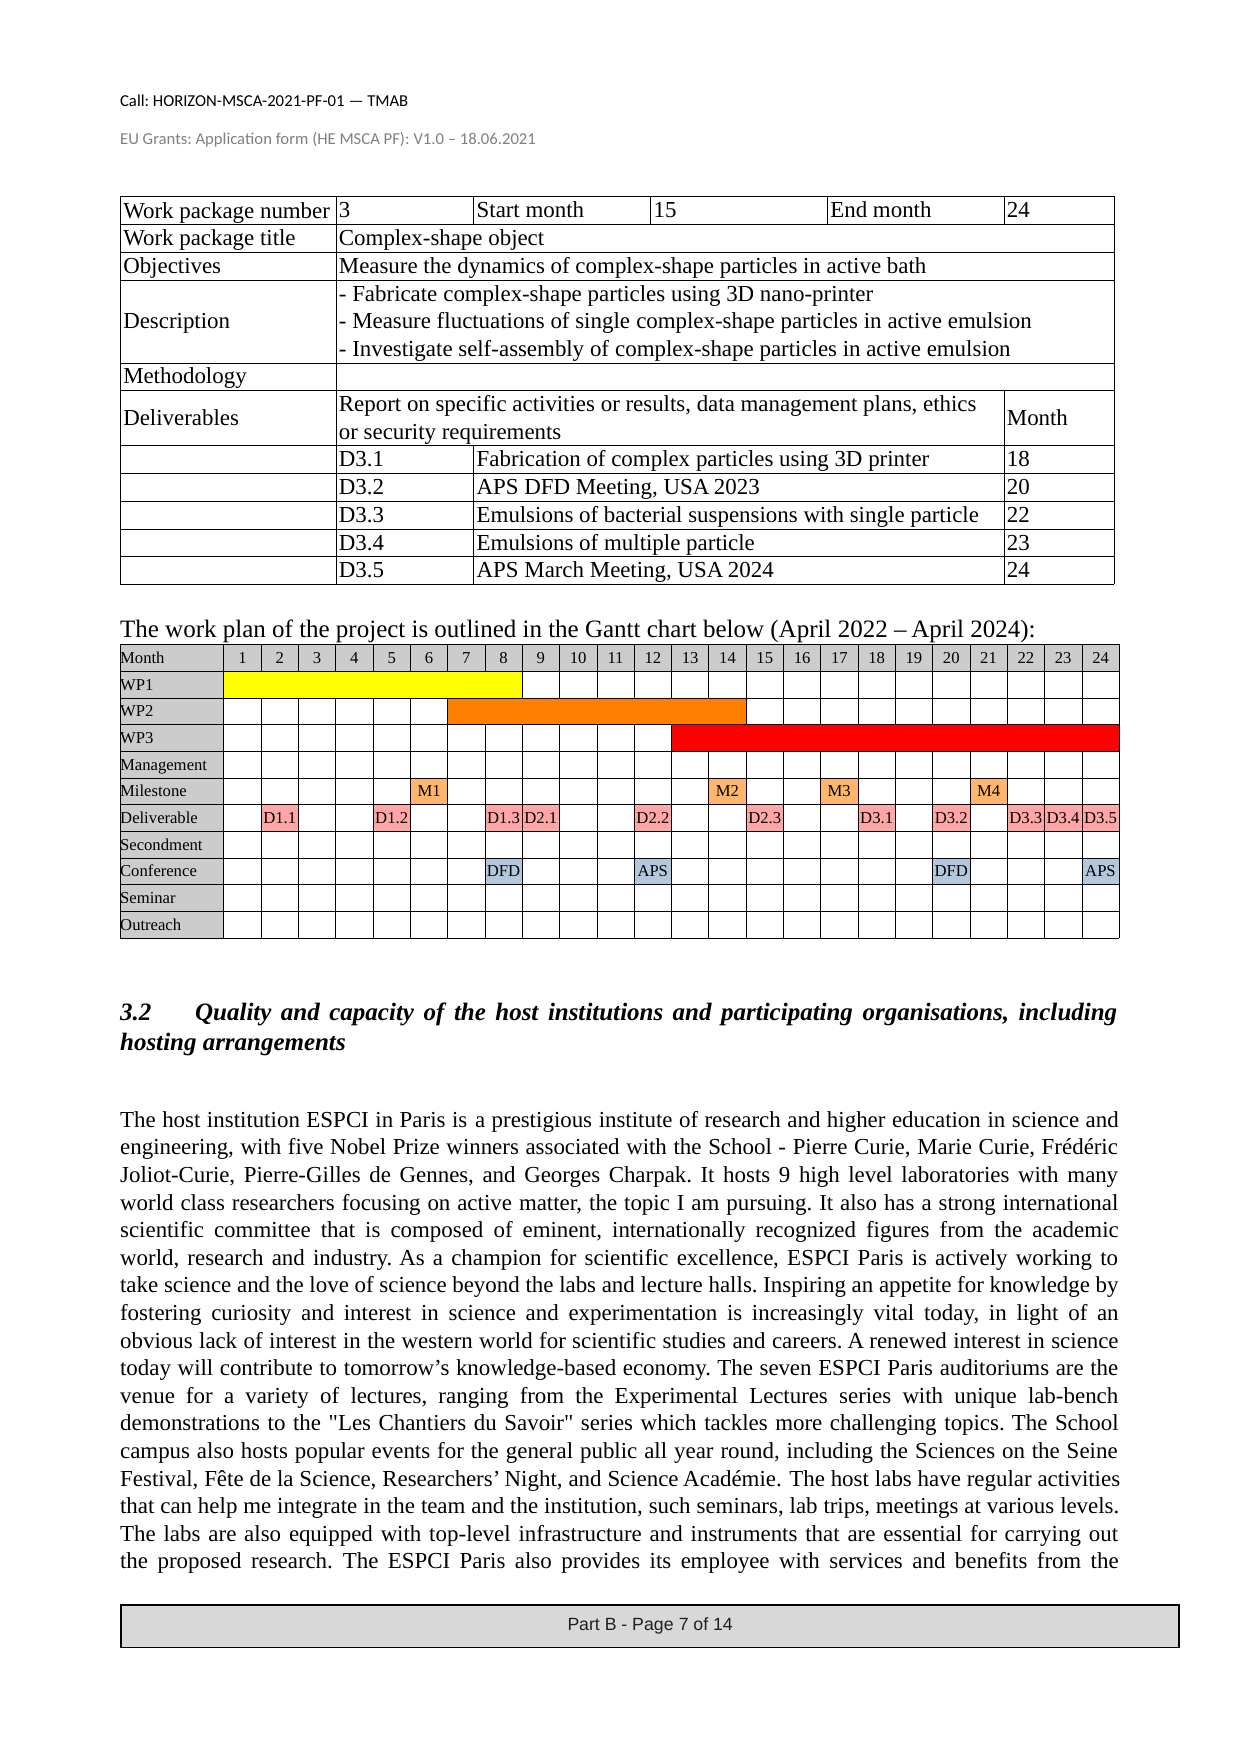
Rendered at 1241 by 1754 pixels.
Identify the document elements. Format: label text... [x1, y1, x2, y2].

table_cell Complex-shape object [337, 225, 1114, 252]
table_cell [262, 779, 298, 804]
table_cell [784, 805, 820, 831]
table_cell [821, 912, 858, 938]
table_cell Objectives [121, 253, 336, 279]
table_header 17 [821, 645, 858, 671]
table_header 18 [859, 645, 895, 671]
table_cell [821, 859, 858, 884]
table_cell [1008, 779, 1044, 804]
table_cell [336, 752, 373, 778]
table_cell [336, 779, 373, 804]
table_cell [859, 912, 895, 938]
table_header 23 [1045, 645, 1082, 671]
table_cell [784, 779, 820, 804]
table_cell D3.5 [1083, 805, 1119, 831]
table_cell [896, 672, 932, 698]
table_cell [336, 885, 373, 911]
table_cell [709, 752, 746, 778]
table_cell Outreach [121, 912, 223, 938]
table_cell APS March Meeting, USA 2024 [474, 557, 1004, 584]
table_cell M2 [709, 779, 746, 804]
table_cell [523, 752, 559, 778]
table_cell [747, 699, 783, 724]
table_cell [859, 672, 895, 698]
table_header 15 [747, 645, 783, 671]
table_cell M4 [971, 779, 1007, 804]
table_header 4 [336, 645, 373, 671]
table_cell [747, 859, 783, 884]
table_cell [262, 832, 298, 858]
table_cell [971, 859, 1007, 884]
table_cell [709, 672, 746, 698]
table_cell [560, 725, 597, 751]
table_cell [635, 912, 671, 938]
table_cell [672, 832, 708, 858]
table_header 14 [709, 645, 746, 671]
table_cell [224, 779, 261, 804]
text The work plan of the project is outlined in the Gantt chart below (April 2022 – April 2024): [120, 614, 1121, 643]
table_cell [336, 859, 373, 884]
table_cell [1045, 672, 1082, 698]
table_cell Report on specific activities or results, data management plans, ethics or security requirements [337, 391, 1004, 445]
table_cell 23 [1005, 530, 1114, 556]
table_cell Seminar [121, 885, 223, 911]
table_header End month [828, 197, 1004, 224]
table_cell [784, 885, 820, 911]
table_cell [896, 699, 932, 724]
table_cell D2.3 [747, 805, 783, 831]
table_cell [523, 885, 559, 911]
table_cell [262, 885, 298, 911]
table_cell [971, 805, 1007, 831]
table_cell [560, 859, 597, 884]
table_cell [933, 885, 970, 911]
table_cell [299, 912, 335, 938]
table_cell [299, 779, 335, 804]
table_cell [262, 725, 298, 751]
table_cell [560, 779, 597, 804]
table_cell [859, 859, 895, 884]
table_cell [411, 832, 447, 858]
table_cell Conference [121, 859, 223, 884]
table_cell [523, 779, 559, 804]
table_cell D3.2 [337, 474, 473, 501]
table_cell [560, 885, 597, 911]
table_cell [598, 912, 634, 938]
table_cell [411, 725, 447, 751]
table_cell WP3 [121, 725, 223, 751]
table_cell [747, 752, 783, 778]
table_cell [336, 912, 373, 938]
table_header 11 [598, 645, 634, 671]
table_cell [1008, 885, 1044, 911]
table_cell [121, 557, 336, 584]
table_cell [1008, 832, 1044, 858]
table_cell Month [1005, 391, 1114, 445]
table_cell [1083, 832, 1119, 858]
table_cell [299, 725, 335, 751]
table_cell [299, 859, 335, 884]
table_cell WP1 [121, 672, 223, 698]
table_header 2 [262, 645, 298, 671]
table_header Work package number [121, 197, 336, 224]
table_cell [598, 859, 634, 884]
table_cell [448, 885, 485, 911]
table_header 5 [374, 645, 410, 671]
table_cell [896, 912, 932, 938]
table_cell [523, 725, 559, 751]
table_cell DFD [486, 859, 522, 884]
table_cell [336, 805, 373, 831]
table_cell [672, 779, 708, 804]
table_cell [121, 446, 336, 473]
table_header 3 [299, 645, 335, 671]
table_cell [560, 672, 597, 698]
table_cell [1008, 859, 1044, 884]
table_cell [374, 779, 410, 804]
table_cell D2.1 [523, 805, 559, 831]
table_cell [933, 912, 970, 938]
table_cell [560, 805, 597, 831]
table_cell [933, 672, 970, 698]
table_cell - Fabricate complex-shape particles using 3D nano-printer - Measure fluctuations of single complex-shape particles in active emulsion - Investigate self-assembly of complex-shape particles in active emulsion [337, 281, 1114, 362]
table_cell [1008, 752, 1044, 778]
table_header 10 [560, 645, 597, 671]
table_cell [598, 805, 634, 831]
table_header 21 [971, 645, 1007, 671]
table_cell [224, 672, 522, 698]
table_cell D3.2 [933, 805, 970, 831]
table_cell [523, 912, 559, 938]
table_cell [560, 912, 597, 938]
table_cell [747, 779, 783, 804]
table_cell [1045, 752, 1082, 778]
table_cell [971, 699, 1007, 724]
table_cell [598, 885, 634, 911]
table_cell [486, 752, 522, 778]
table_cell [859, 752, 895, 778]
table_cell [1008, 912, 1044, 938]
table_cell [374, 912, 410, 938]
table_cell [672, 885, 708, 911]
table_cell [411, 885, 447, 911]
table_cell [448, 912, 485, 938]
table_cell [262, 912, 298, 938]
table_cell D3.1 [859, 805, 895, 831]
table_header 1 [224, 645, 261, 671]
table_cell [299, 699, 335, 724]
table_cell [1008, 672, 1044, 698]
table_cell [1045, 832, 1082, 858]
table_cell D3.1 [337, 446, 473, 473]
table_cell [709, 885, 746, 911]
table_cell [411, 912, 447, 938]
table_cell [1045, 885, 1082, 911]
table_cell Emulsions of multiple particle [474, 530, 1004, 556]
table_cell Emulsions of bacterial suspensions with single particle [474, 502, 1004, 528]
text 3.2 Quality and capacity of the host institutions and participating organisations, including hosting arrangements [120, 997, 1121, 1056]
table_cell D3.4 [337, 530, 473, 556]
table_cell Fabrication of complex particles using 3D printer [474, 446, 1004, 473]
table_header 13 [672, 645, 708, 671]
table_cell [1083, 885, 1119, 911]
table_cell [224, 699, 261, 724]
table_cell D3.4 [1045, 805, 1082, 831]
table_cell [1083, 779, 1119, 804]
table_cell [672, 805, 708, 831]
table_header 24 [1005, 197, 1114, 224]
table_cell [374, 859, 410, 884]
table_cell [523, 859, 559, 884]
table_cell APS [635, 859, 671, 884]
table_cell [896, 805, 932, 831]
table_cell [896, 859, 932, 884]
table_cell [448, 859, 485, 884]
table_cell [1045, 779, 1082, 804]
table_cell [709, 832, 746, 858]
table_cell D1.3 [486, 805, 522, 831]
table_cell APS [1083, 859, 1119, 884]
table_cell [635, 752, 671, 778]
table_cell [224, 859, 261, 884]
table_header 19 [896, 645, 932, 671]
table_cell [121, 530, 336, 556]
table_cell [337, 364, 1114, 390]
table_cell [672, 912, 708, 938]
table_header 7 [448, 645, 485, 671]
table_cell [560, 832, 597, 858]
table_cell Work package title [121, 225, 336, 252]
table_cell [635, 725, 671, 751]
table_header 15 [651, 197, 827, 224]
table_cell [486, 779, 522, 804]
table_header 8 [486, 645, 522, 671]
table_cell [1045, 912, 1082, 938]
table_cell [747, 672, 783, 698]
table_cell [1083, 752, 1119, 778]
table_cell [224, 725, 261, 751]
table_cell [933, 699, 970, 724]
table_cell [411, 752, 447, 778]
table_cell [747, 832, 783, 858]
table_cell [299, 805, 335, 831]
table_cell [709, 859, 746, 884]
table_header 22 [1008, 645, 1044, 671]
table_header 6 [411, 645, 447, 671]
table_cell [933, 832, 970, 858]
table_cell [299, 885, 335, 911]
table_cell [411, 805, 447, 831]
table_cell [933, 779, 970, 804]
table_cell [859, 885, 895, 911]
table_cell [598, 725, 634, 751]
table_cell D2.2 [635, 805, 671, 831]
table_cell [859, 699, 895, 724]
table_cell [672, 859, 708, 884]
table_cell [971, 752, 1007, 778]
table_cell APS DFD Meeting, USA 2023 [474, 474, 1004, 501]
table_cell [635, 885, 671, 911]
table_cell [448, 725, 485, 751]
table_cell [821, 805, 858, 831]
table_cell [262, 859, 298, 884]
table_cell [971, 912, 1007, 938]
table_cell 18 [1005, 446, 1114, 473]
table_cell [635, 672, 671, 698]
table_cell [121, 502, 336, 528]
table_cell [821, 832, 858, 858]
table_cell D3.5 [337, 557, 473, 584]
table_cell D3.3 [337, 502, 473, 528]
table_cell [486, 912, 522, 938]
table_cell [859, 832, 895, 858]
table_cell [635, 832, 671, 858]
table_cell [1008, 699, 1044, 724]
table_cell [486, 725, 522, 751]
table_cell [1083, 672, 1119, 698]
table_cell D3.3 [1008, 805, 1044, 831]
table_cell [821, 699, 858, 724]
table_cell 20 [1005, 474, 1114, 501]
table_header 3 [337, 197, 473, 224]
table_cell [448, 752, 485, 778]
table_cell [709, 805, 746, 831]
table_cell [1083, 699, 1119, 724]
table_cell [448, 805, 485, 831]
table_cell [1045, 859, 1082, 884]
table_cell [598, 752, 634, 778]
table_cell [374, 752, 410, 778]
table_cell [448, 779, 485, 804]
table_cell DFD [933, 859, 970, 884]
table_cell Deliverable [121, 805, 223, 831]
table_cell [121, 474, 336, 501]
table_cell Measure the dynamics of complex-shape particles in active bath [337, 253, 1114, 279]
table_cell [224, 752, 261, 778]
table_cell [224, 832, 261, 858]
table_cell [672, 725, 1119, 751]
table_header 9 [523, 645, 559, 671]
table_cell [896, 752, 932, 778]
table_cell D1.2 [374, 805, 410, 831]
table_cell [486, 885, 522, 911]
table_cell M3 [821, 779, 858, 804]
table_cell [374, 699, 410, 724]
table_cell WP2 [121, 699, 223, 724]
table_cell [224, 912, 261, 938]
table_cell [896, 832, 932, 858]
text The host institution ESPCI in Paris is a prestigious institute of research and higher education in science and engineering, with five Nobel Prize winners associated with the School - Pierre Curie, Marie Curie, Frédéric Joliot-Curie, Pierre-Gilles de Gennes, and Georges Charpak. It hosts 9 high level laboratories with many world class researchers focusing on active matter, the topic I am pursuing. It also has a strong international scientific committee that is composed of eminent, internationally recognized figures from the academic world, research and industry. As a champion for scientific excellence, ESPCI Paris is actively working to take science and the love of science beyond the labs and lecture halls. Inspiring an appetite for knowledge by fostering curiosity and interest in science and experimentation is increasingly vital today, in light of an obvious lack of interest in the western world for scientific studies and careers. A renewed interest in science today will contribute to tomorrow’s knowledge-based economy. The seven ESPCI Paris auditoriums are the venue for a variety of lectures, ranging from the Experimental Lectures series with unique lab-bench demonstrations to the "Les Chantiers du Savoir" series which tackles more challenging topics. The School campus also hosts popular events for the general public all year round, including the Sciences on the Seine Festival, Fête de la Science, Researchers’ Night, and Science Académie. The host labs have regular activities that can help me integrate in the team and the institution, such seminars, lab trips, meetings at various levels. The labs are also equipped with top-level infrastructure and instruments that are essential for carrying out the proposed research. The ESPCI Paris also provides its employee with services and benefits from the [120, 1106, 1121, 1574]
table_cell [896, 779, 932, 804]
table_cell [486, 832, 522, 858]
table_cell [672, 752, 708, 778]
table_cell Methodology [121, 364, 336, 390]
table_cell 24 [1005, 557, 1114, 584]
table_cell M1 [411, 779, 447, 804]
table_cell [635, 779, 671, 804]
table_cell [336, 725, 373, 751]
table_cell [299, 752, 335, 778]
table_cell [784, 752, 820, 778]
table_cell [784, 672, 820, 698]
table_cell Deliverables [121, 391, 336, 445]
table_cell [784, 859, 820, 884]
table_cell [336, 699, 373, 724]
table_cell [1083, 912, 1119, 938]
table_cell [933, 752, 970, 778]
table_cell [411, 859, 447, 884]
table_cell [784, 912, 820, 938]
table_cell [709, 912, 746, 938]
table_cell [896, 885, 932, 911]
table_cell [299, 832, 335, 858]
table_header Start month [474, 197, 650, 224]
table_cell [971, 672, 1007, 698]
table_cell [747, 885, 783, 911]
table_cell [971, 832, 1007, 858]
table_cell [821, 752, 858, 778]
table_cell [747, 912, 783, 938]
table_cell [784, 832, 820, 858]
table_header 12 [635, 645, 671, 671]
table_cell [262, 752, 298, 778]
table_cell [411, 699, 447, 724]
table_cell [523, 832, 559, 858]
table_cell [672, 672, 708, 698]
table_cell [523, 672, 559, 698]
table_cell Management [121, 752, 223, 778]
table_cell Description [121, 281, 336, 362]
table_cell [598, 832, 634, 858]
table_header 24 [1083, 645, 1119, 671]
table_cell [448, 832, 485, 858]
table_header 20 [933, 645, 970, 671]
table_cell [784, 699, 820, 724]
table_cell [262, 699, 298, 724]
table_cell [971, 885, 1007, 911]
table_cell [560, 752, 597, 778]
table_cell 22 [1005, 502, 1114, 528]
table_cell [374, 885, 410, 911]
table_header Month [121, 645, 223, 671]
table_cell [224, 885, 261, 911]
table_cell [821, 885, 858, 911]
table_cell [598, 672, 634, 698]
table_cell [336, 832, 373, 858]
table_cell [224, 805, 261, 831]
table_cell Secondment [121, 832, 223, 858]
table_cell [598, 779, 634, 804]
table_cell [374, 725, 410, 751]
table_cell [821, 672, 858, 698]
table_cell D1.1 [262, 805, 298, 831]
table_cell [374, 832, 410, 858]
table_cell [448, 699, 746, 724]
table_header 16 [784, 645, 820, 671]
table_cell [1045, 699, 1082, 724]
table_cell Milestone [121, 779, 223, 804]
table_cell [859, 779, 895, 804]
